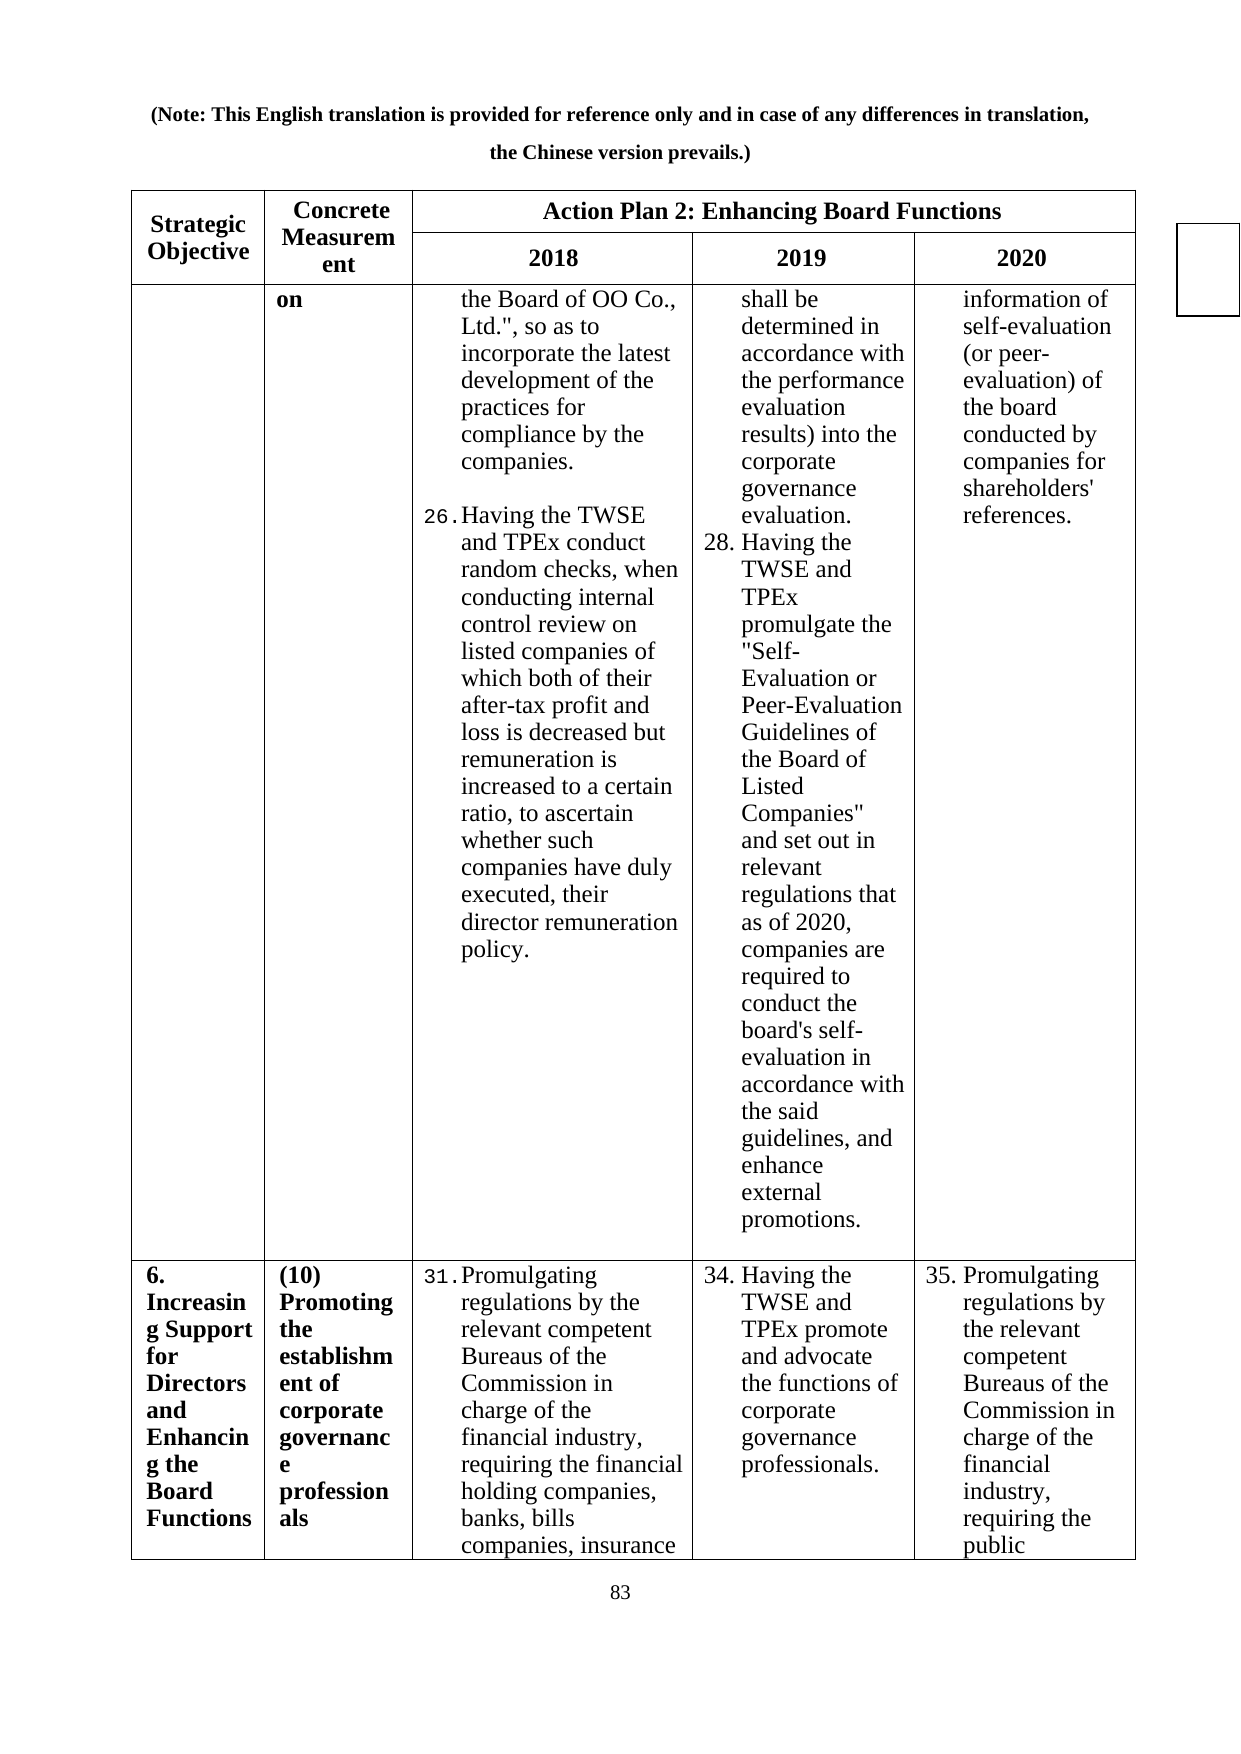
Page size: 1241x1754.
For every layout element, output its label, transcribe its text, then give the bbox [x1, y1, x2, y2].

table_cell shall be determined in accordance with the performance evaluation results) into the corporate governance evaluation. Having the TWSE and TPEx promulgate the "Self-Evaluation or Peer-Evaluation Guidelines of the Board of Listed Companies" and set out in relevant regulations that as of 2020, companies are required to conduct the board's self-evaluation in accordance with the said guidelines, and enhance external promotions. [693, 285, 914, 1260]
table_header Action Plan 2: Enhancing Board Functions [413, 191, 1135, 232]
table_header [1178, 224, 1239, 315]
table_cell information of self-evaluation (or peer-evaluation) of the board conducted by companies for shareholders' references. [915, 285, 1135, 1260]
table_cell 2020 [915, 233, 1135, 284]
table_header Concrete Measurement [265, 191, 412, 284]
table_cell Promulgating regulations by the relevant competent Bureaus of the Commission in charge of the financial industry, requiring the public [915, 1261, 1135, 1559]
table_cell Promulgating regulations by the relevant competent Bureaus of the Commission in charge of the financial industry, requiring the financial holding companies, banks, bills companies, insurance [413, 1261, 692, 1559]
table_cell [132, 285, 264, 1260]
table_header Strategic Objective [132, 191, 264, 284]
table_cell (10) Promoting the establishment of corporate governance professionals [265, 1261, 412, 1559]
table_cell on [265, 285, 412, 1260]
table_cell 2019 [693, 233, 914, 284]
table_cell Having the TWSE and TPEx promote and advocate the functions of corporate governance professionals. [693, 1261, 914, 1559]
table_cell 6. Increasing Support for Directors and Enhancing the Board Functions [132, 1261, 264, 1559]
table_cell 2018 [413, 233, 692, 284]
table_cell the Board of OO Co., Ltd.", so as to incorporate the latest development of the practices for compliance by the companies. Having the TWSE and TPEx conduct random checks, when conducting internal control review on listed companies of which both of their after-tax profit and loss is decreased but remuneration is increased to a certain ratio, to ascertain whether such companies have duly executed, their director remuneration policy. [413, 285, 692, 1260]
